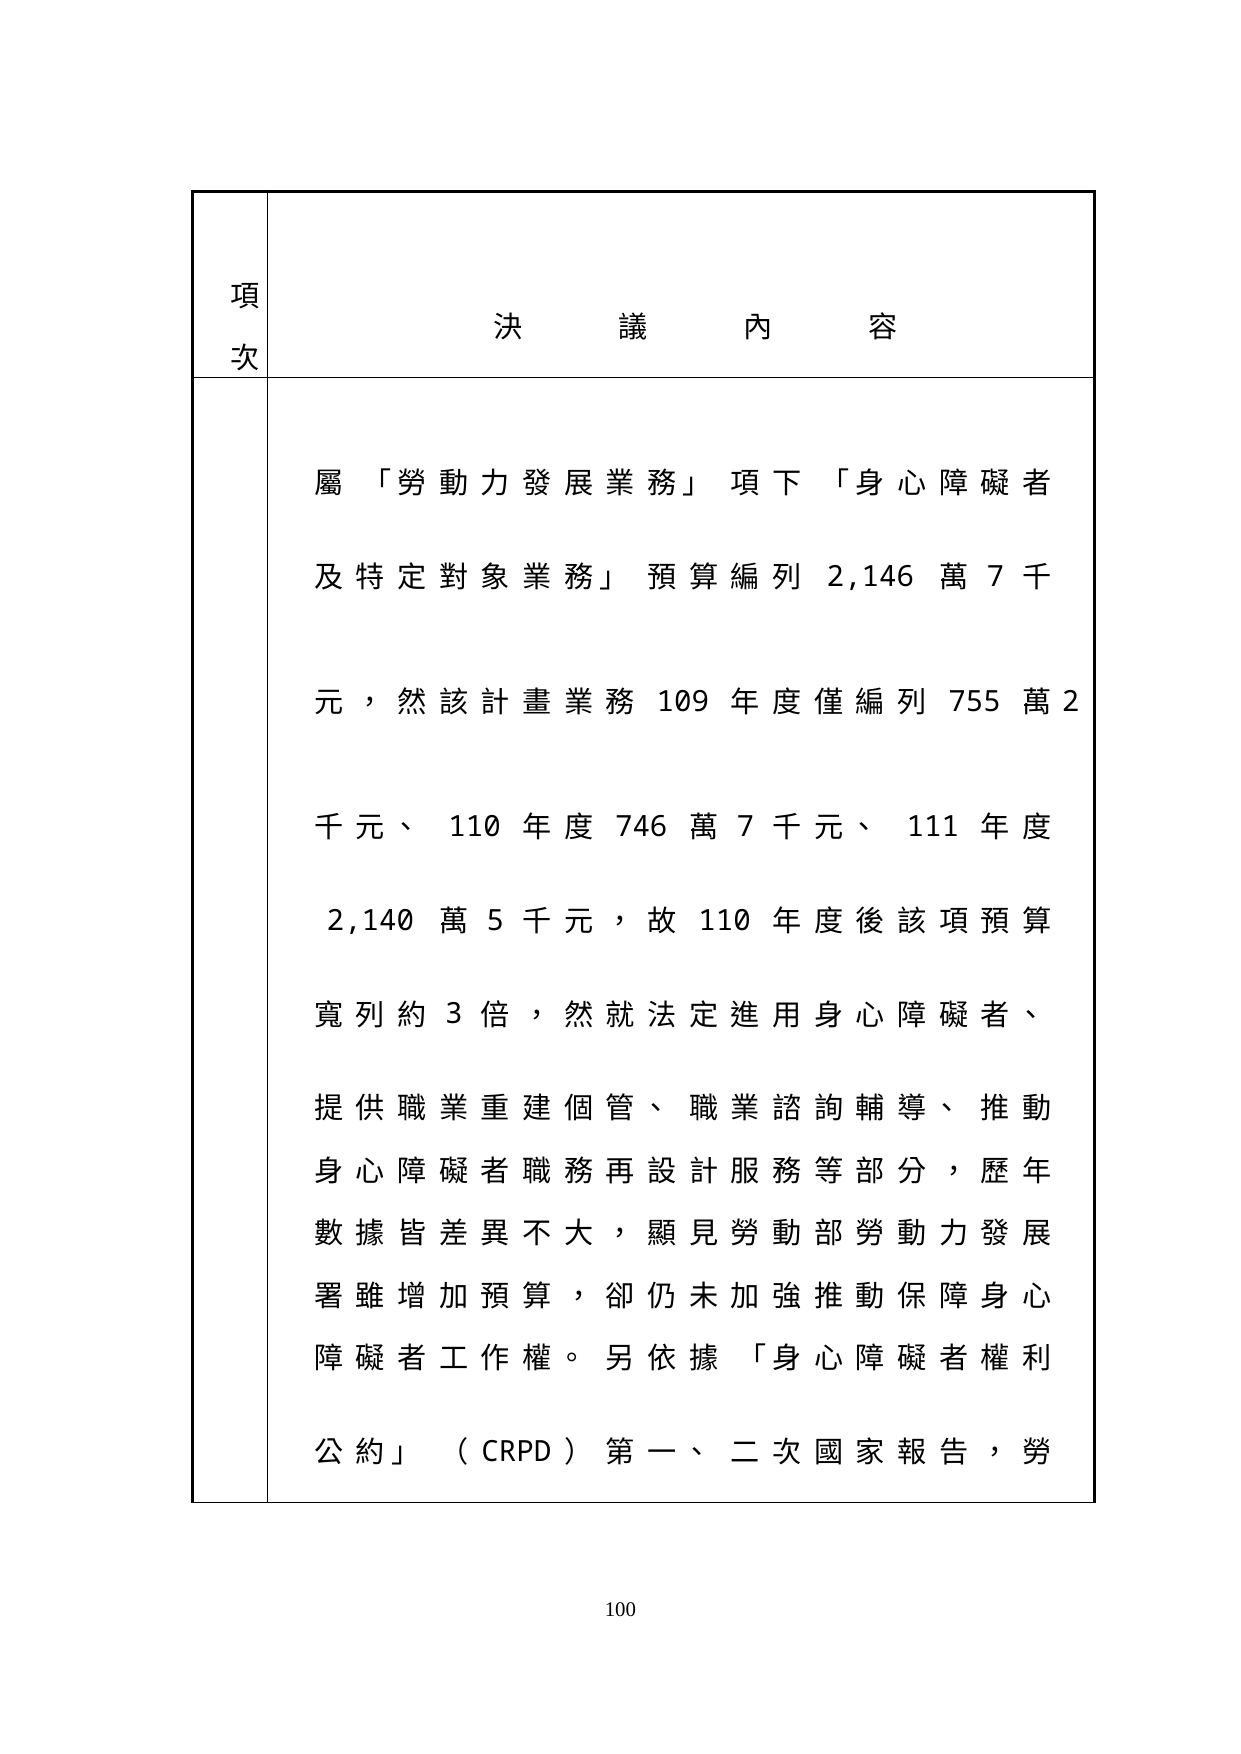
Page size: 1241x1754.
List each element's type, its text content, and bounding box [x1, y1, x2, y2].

table_header 項次 [194, 193, 267, 377]
table_cell 屬「勞動力發展業務」項下「身心障礙者及特定對象業務」預算編列2,146萬7千元，然該計畫業務109年度僅編列755萬2千元、110年度746萬7千元、111年度2,140萬5千元，故110年度後該項預算寬列約3倍，然就法定進用身心障礙者、提供職業重建個管、職業諮詢輔導、推動身心障礙者職務再設計服務等部分，歷年數據皆差異不大，顯見勞動部勞動力發展署雖增加預算，卻仍未加強推動保障身心障礙者工作權。另依據「身心障礙者權利公約」（CRPD）第一、二次國家報告，勞 [268, 378, 1093, 1502]
table_cell [194, 378, 267, 1502]
table_header 決 議 內 容 [268, 193, 1093, 377]
